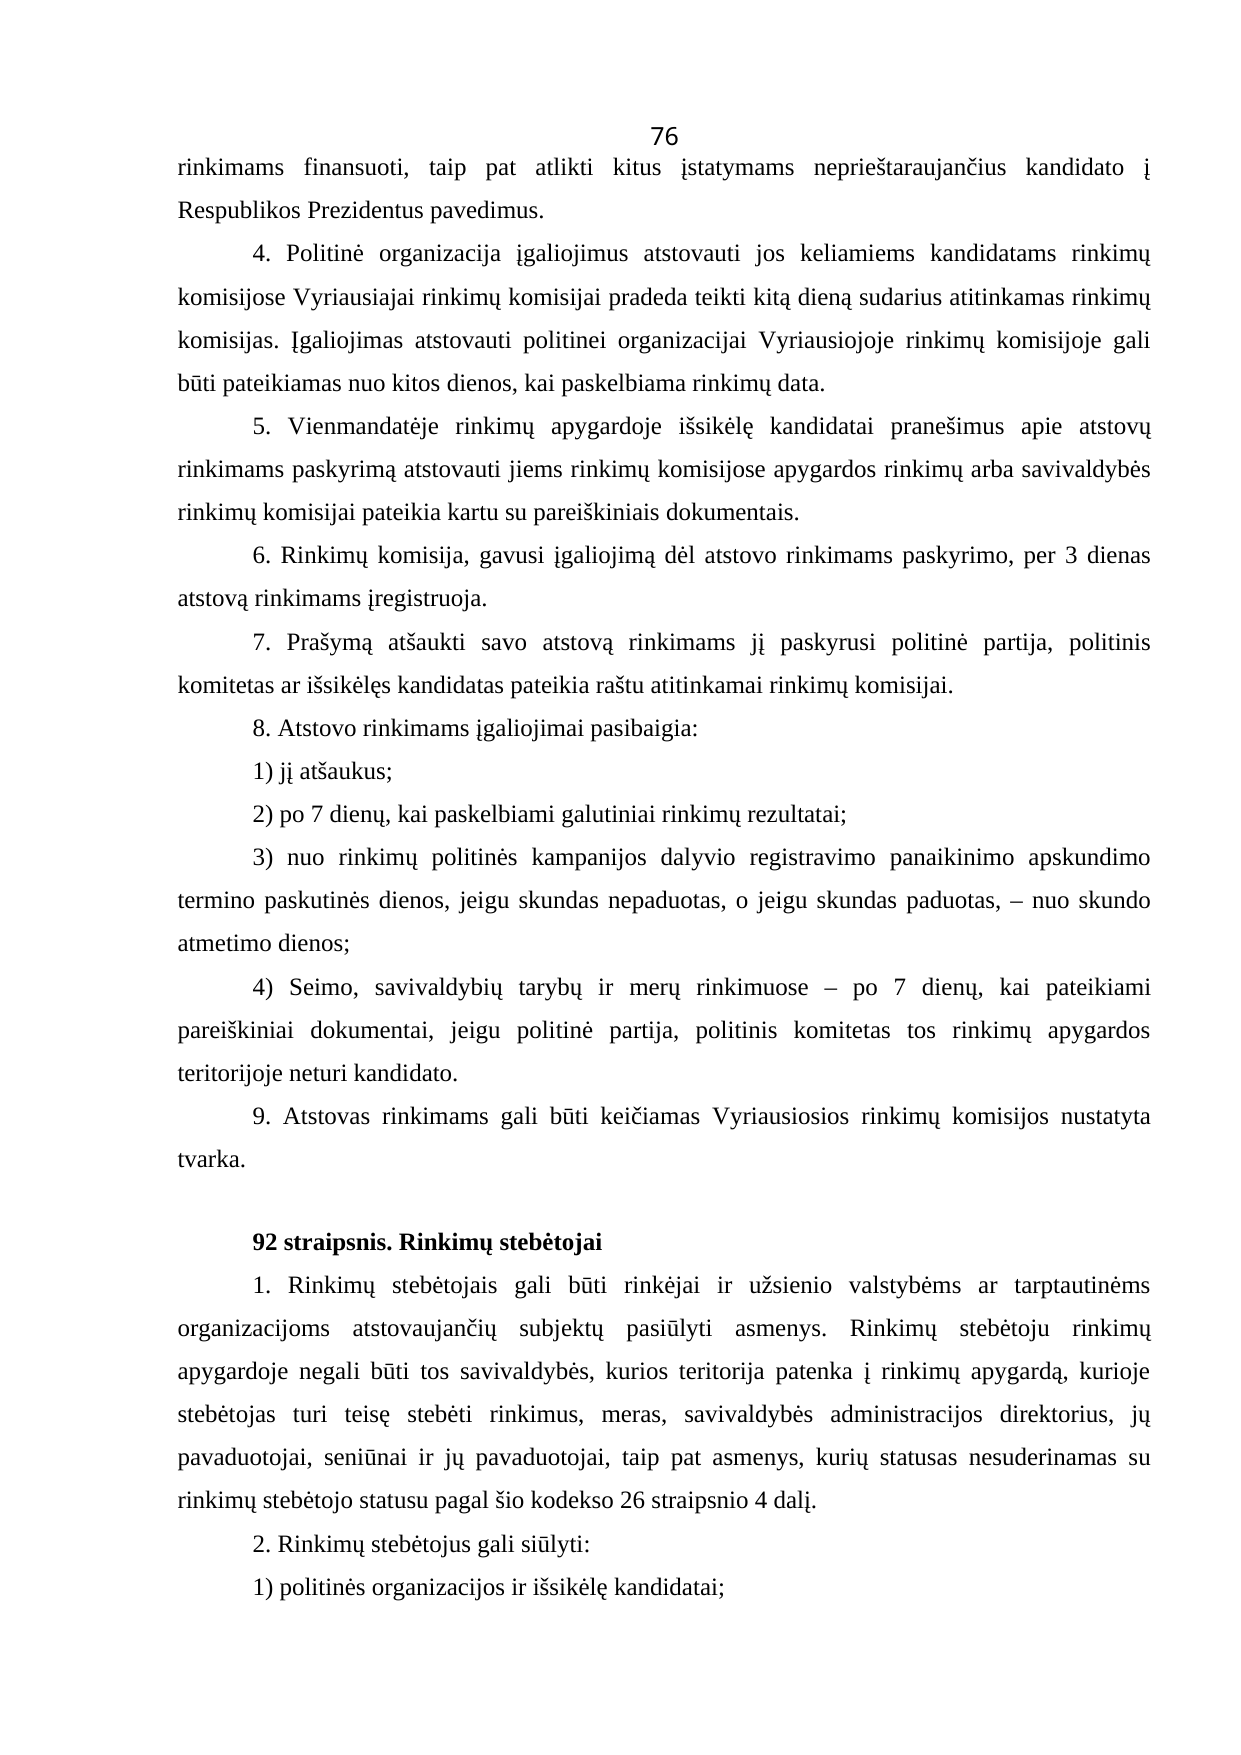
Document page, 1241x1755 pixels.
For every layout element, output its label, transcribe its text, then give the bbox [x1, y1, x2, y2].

text 1) politinės organizacijos ir išsikėlę kandidatai; [177, 1572, 1152, 1601]
text 6. Rinkimų komisija, gavusi įgaliojimą dėl atstovo rinkimams paskyrimo, per 3 dienas atstovą rinkimams įregistruoja. [177, 540, 1152, 612]
text 8. Atstovo rinkimams įgaliojimai pasibaigia: [177, 713, 1152, 742]
text 4. Politinė organizacija įgaliojimus atstovauti jos keliamiems kandidatams rinkimų komisijose Vyriausiajai rinkimų komisijai pradeda teikti kitą dieną sudarius atitinkamas rinkimų komisijas. Įgaliojimas atstovauti politinei organizacijai Vyriausiojoje rinkimų komisijoje gali būti pateikiamas nuo kitos dienos, kai paskelbiama rinkimų data. [177, 238, 1152, 397]
text 4) Seimo, savivaldybių tarybų ir merų rinkimuose – po 7 dienų, kai pateikiami pareiškiniai dokumentai, jeigu politinė partija, politinis komitetas tos rinkimų apygardos teritorijoje neturi kandidato. [177, 972, 1152, 1087]
text 7. Prašymą atšaukti savo atstovą rinkimams jį paskyrusi politinė partija, politinis komitetas ar išsikėlęs kandidatas pateikia raštu atitinkamai rinkimų komisijai. [177, 627, 1152, 698]
text 9. Atstovas rinkimams gali būti keičiamas Vyriausiosios rinkimų komisijos nustatyta tvarka. [177, 1101, 1152, 1173]
text rinkimams finansuoti, taip pat atlikti kitus įstatymams neprieštaraujančius kandidato į Respublikos Prezidentus pavedimus. [177, 152, 1152, 224]
text 2. Rinkimų stebėtojus gali siūlyti: [177, 1529, 1152, 1557]
text 2) po 7 dienų, kai paskelbiami galutiniai rinkimų rezultatai; [177, 799, 1152, 828]
text 92 straipsnis. Rinkimų stebėtojai [177, 1227, 1152, 1256]
text 5. Vienmandatėje rinkimų apygardoje išsikėlę kandidatai pranešimus apie atstovų rinkimams paskyrimą atstovauti jiems rinkimų komisijose apygardos rinkimų arba savivaldybės rinkimų komisijai pateikia kartu su pareiškiniais dokumentais. [177, 411, 1152, 526]
text 1) jį atšaukus; [177, 756, 1152, 785]
text 3) nuo rinkimų politinės kampanijos dalyvio registravimo panaikinimo apskundimo termino paskutinės dienos, jeigu skundas nepaduotas, o jeigu skundas paduotas, – nuo skundo atmetimo dienos; [177, 842, 1152, 957]
text 1. Rinkimų stebėtojais gali būti rinkėjai ir užsienio valstybėms ar tarptautinėms organizacijoms atstovaujančių subjektų pasiūlyti asmenys. Rinkimų stebėtoju rinkimų apygardoje negali būti tos savivaldybės, kurios teritorija patenka į rinkimų apygardą, kurioje stebėtojas turi teisę stebėti rinkimus, meras, savivaldybės administracijos direktorius, jų pavaduotojai, seniūnai ir jų pavaduotojai, taip pat asmenys, kurių statusas nesuderinamas su rinkimų stebėtojo statusu pagal šio kodekso 26 straipsnio 4 dalį. [177, 1270, 1152, 1514]
